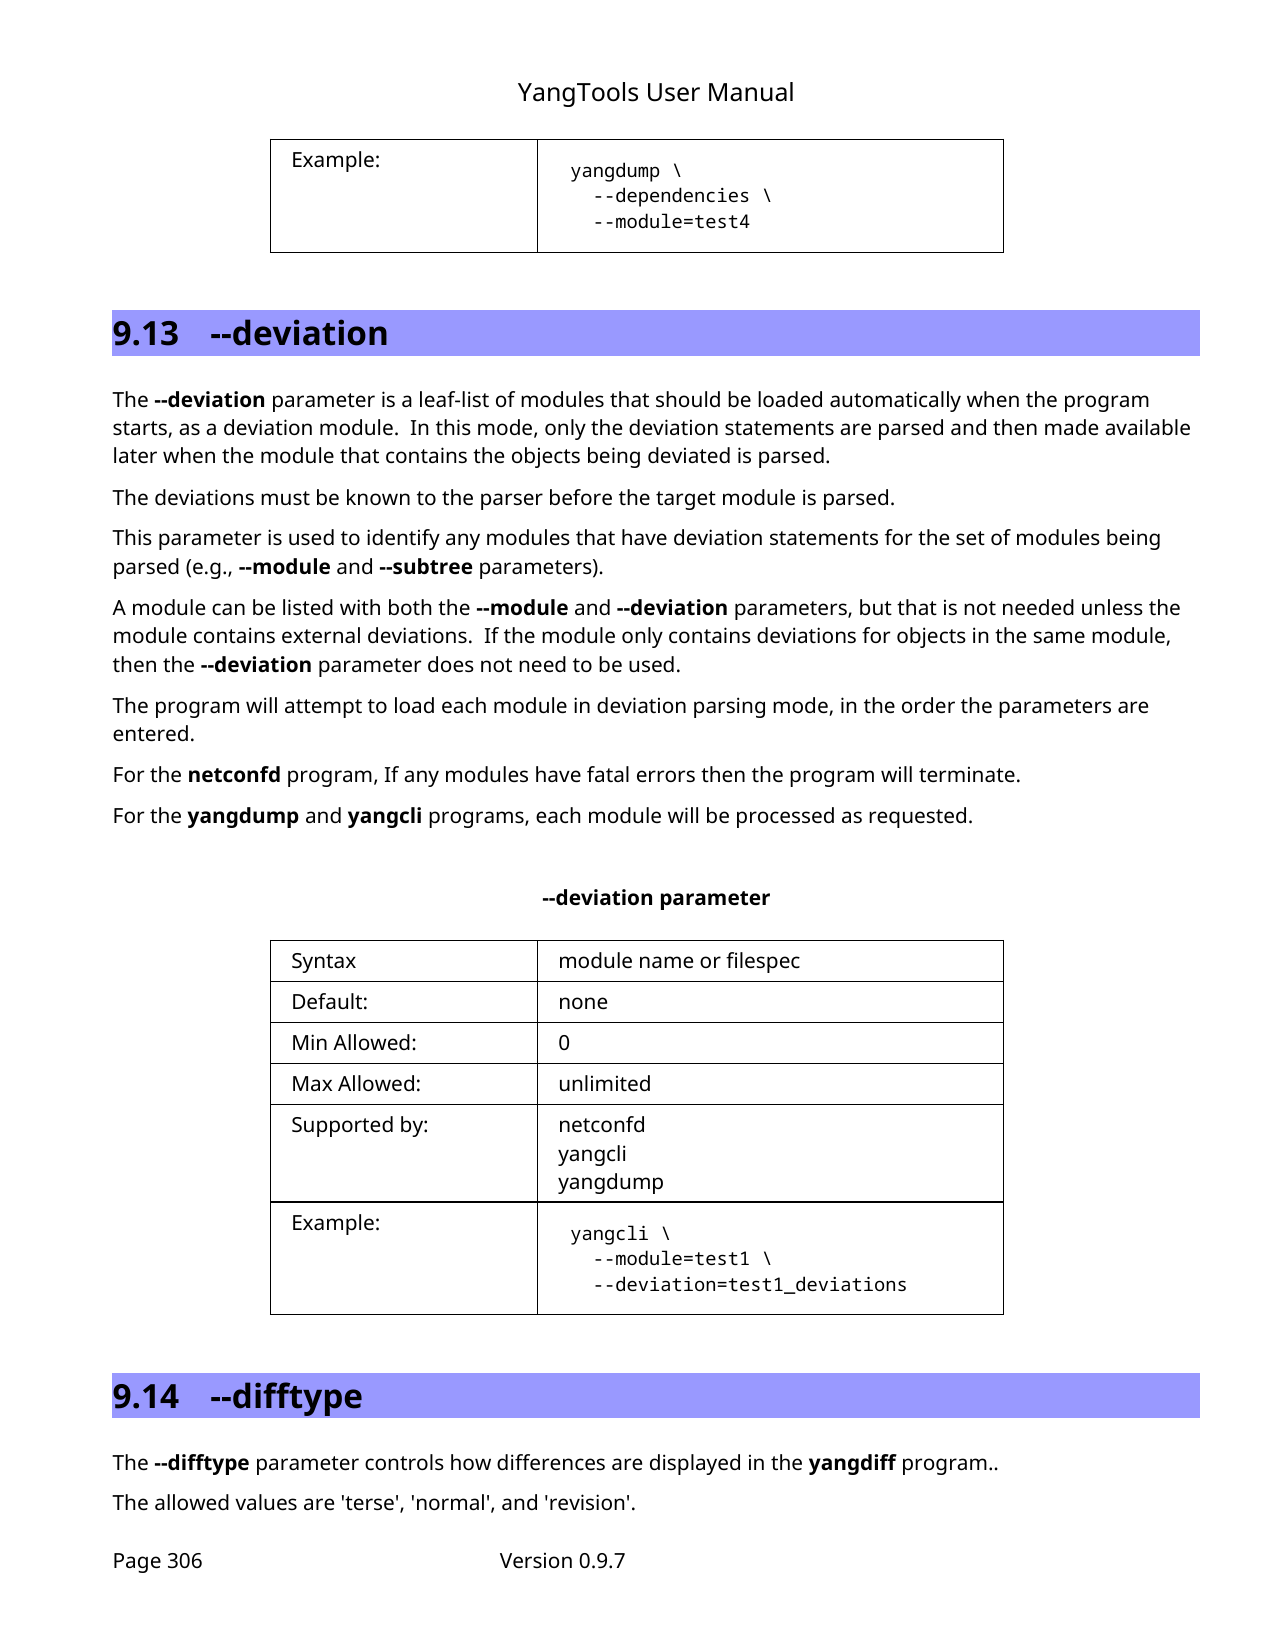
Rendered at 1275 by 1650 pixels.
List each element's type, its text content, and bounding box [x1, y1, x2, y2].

text For the yangdump and yangcli programs, each module will be processed as requested. [112, 801, 1200, 829]
subtitle --deviation [112, 310, 1200, 356]
table_cell netconfd yangcli yangdump [538, 1105, 1003, 1201]
table_cell Supported by: [271, 1105, 537, 1201]
table_cell unlimited [538, 1064, 1003, 1103]
table_cell 0 [538, 1023, 1003, 1063]
table_cell Example: [271, 1203, 537, 1314]
table_cell yangdump \ --dependencies \ --module=test4 [538, 140, 1003, 252]
text The program will attempt to load each module in deviation parsing mode, in the order the parameters are entered. [112, 691, 1200, 748]
table_cell Max Allowed: [271, 1064, 537, 1103]
table_header Syntax [271, 941, 537, 981]
table_cell Default: [271, 982, 537, 1022]
table_cell yangcli \ --module=test1 \ --deviation=test1_deviations [538, 1203, 1003, 1314]
text A module can be listed with both the --module and --deviation parameters, but that is not needed unless the module contains external deviations. If the module only contains deviations for objects in the same module, then the --deviation parameter does not need to be used. [112, 593, 1200, 678]
table_cell none [538, 982, 1003, 1022]
table_cell Example: [271, 140, 537, 252]
text For the netconfd program, If any modules have fatal errors then the program will terminate. [112, 760, 1200, 788]
text The --difftype parameter controls how differences are displayed in the yangdiff program.. [112, 1448, 1200, 1476]
text The deviations must be known to the parser before the target module is parsed. [112, 483, 1200, 511]
table_cell Min Allowed: [271, 1023, 537, 1063]
subtitle --difftype [112, 1373, 1200, 1418]
text The --deviation parameter is a leaf-list of modules that should be loaded automatically when the program starts, as a deviation module. In this mode, only the deviation statements are parsed and then made available later when the module that contains the objects being deviated is parsed. [112, 385, 1200, 470]
table_header module name or filespec [538, 941, 1003, 981]
subtitle --deviation parameter [127, 883, 1185, 911]
text This parameter is used to identify any modules that have deviation statements for the set of modules being parsed (e.g., --module and --subtree parameters). [112, 523, 1200, 580]
text The allowed values are 'terse', 'normal', and 'revision'. [112, 1488, 1200, 1517]
